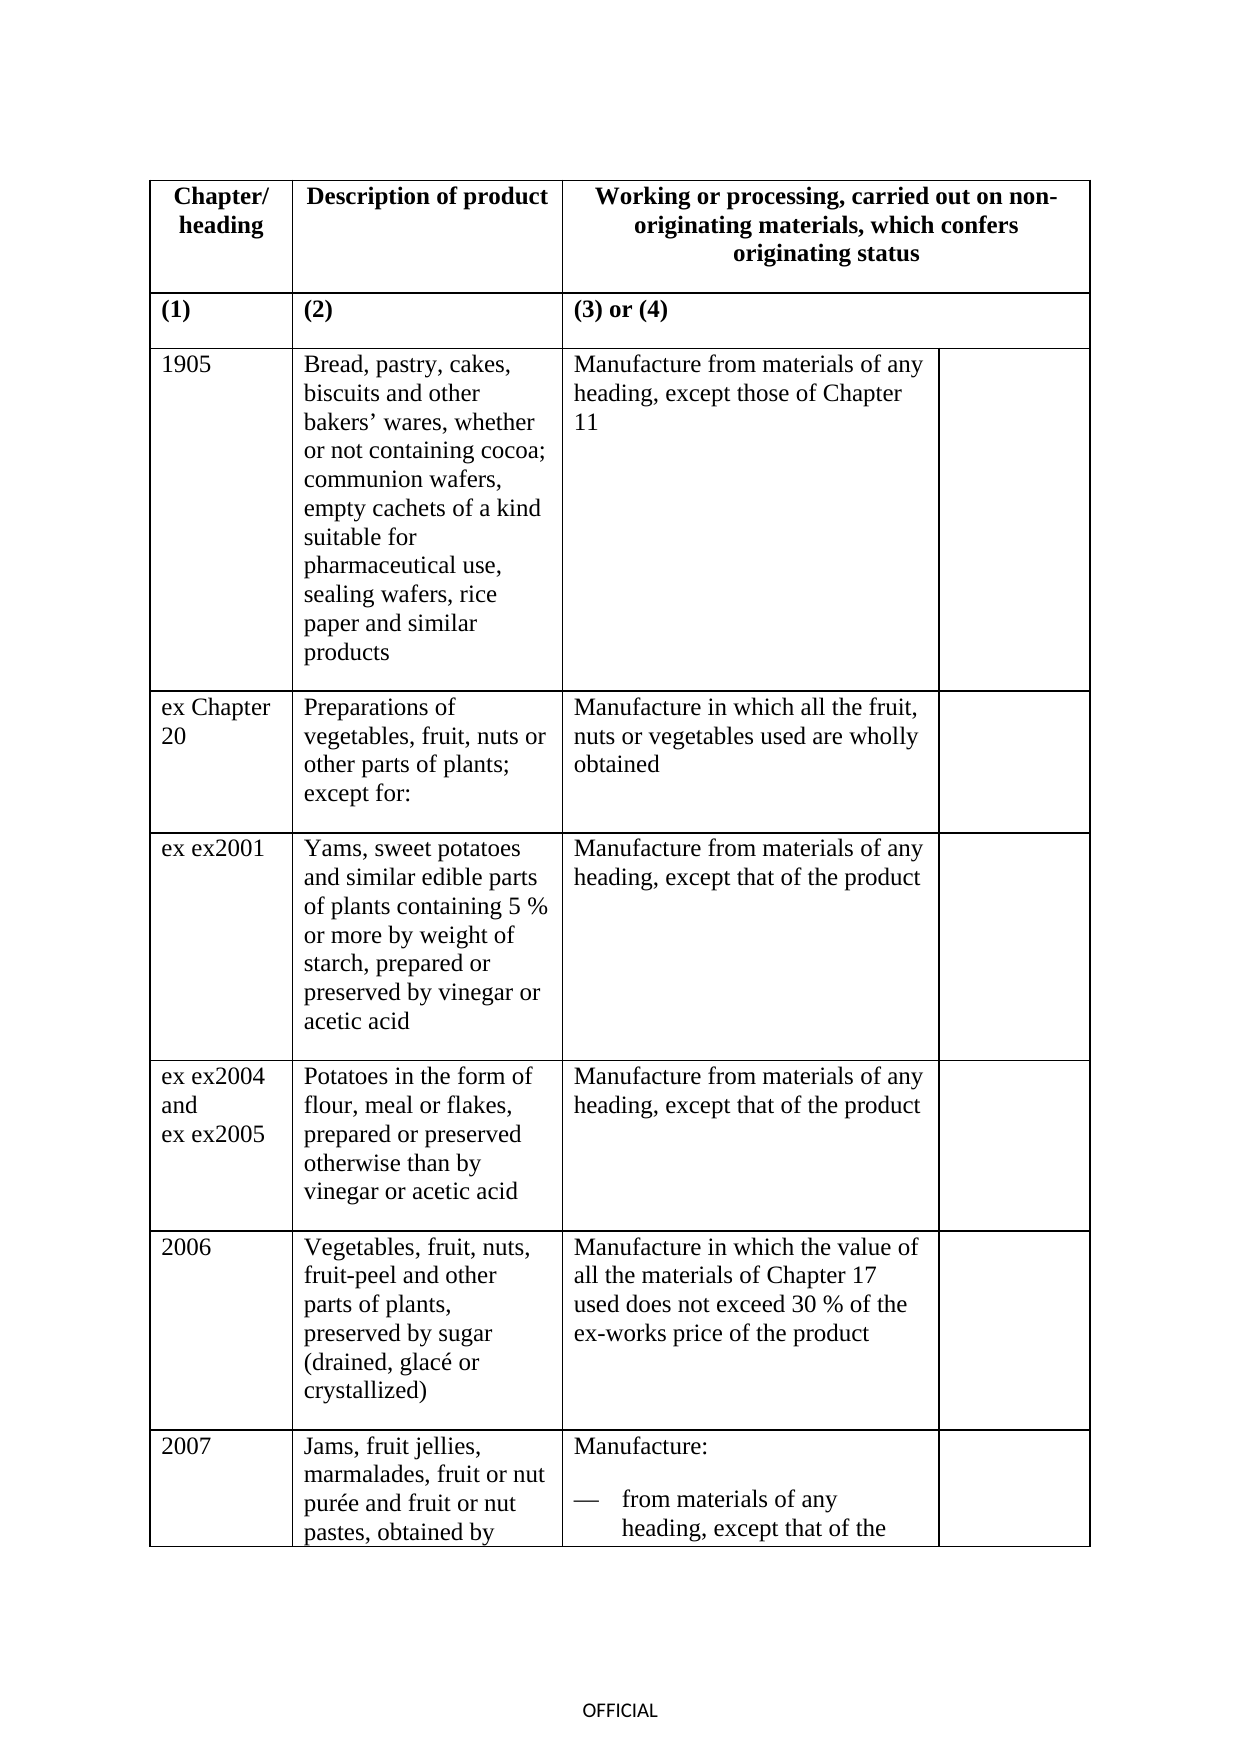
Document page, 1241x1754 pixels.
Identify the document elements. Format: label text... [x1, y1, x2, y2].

table_cell Jams, fruit jellies, marmalades, fruit or nut purée and fruit or nut pastes, obtained by [293, 1431, 562, 1546]
table_header Working or processing, carried out on non-originating materials, which confers originating status [563, 181, 1089, 292]
table_cell Manufacture: [563, 1431, 938, 1546]
table_header Description of product [293, 181, 562, 292]
table_cell Manufacture from materials of any heading, except that of the product [563, 834, 938, 1060]
table_cell Vegetables, fruit, nuts, fruit-peel and other parts of plants, preserved by sugar (drained, glacé or crystallized) [293, 1232, 562, 1429]
table_cell Manufacture from materials of any heading, except those of Chapter 11 [563, 349, 938, 690]
table_cell Manufacture in which the value of all the materials of Chapter 17 used does not exceed 30 % of the ex-works price of the product [563, 1232, 938, 1429]
table_cell 2007 [151, 1431, 292, 1546]
table_cell (1) [151, 294, 292, 348]
table_header from materials of any heading, except that of the [622, 1485, 928, 1542]
table_cell 2006 [151, 1232, 292, 1429]
table_cell [940, 1431, 1089, 1546]
table_header — [574, 1485, 622, 1542]
table_cell ex ex2001 [151, 834, 292, 1060]
table_cell (3) or (4) [563, 294, 1089, 348]
table_cell 1905 [151, 349, 292, 690]
table_cell [940, 692, 1089, 832]
table_cell [940, 1061, 1089, 1230]
table_cell ex ex2004 and ex ex2005 [151, 1061, 292, 1230]
table_header Chapter/ heading [151, 181, 292, 292]
table_cell (2) [293, 294, 562, 348]
table_cell [940, 349, 1089, 690]
table_cell Manufacture in which all the fruit, nuts or vegetables used are wholly obtained [563, 692, 938, 832]
table_cell Preparations of vegetables, fruit, nuts or other parts of plants; except for: [293, 692, 562, 832]
table_cell [940, 834, 1089, 1060]
table_cell Bread, pastry, cakes, biscuits and other bakers’ wares, whether or not containing cocoa; communion wafers, empty cachets of a kind suitable for pharmaceutical use, sealing wafers, rice paper and similar products [293, 349, 562, 690]
table_cell [940, 1232, 1089, 1429]
table_cell ex Chapter 20 [151, 692, 292, 832]
table_cell Potatoes in the form of flour, meal or flakes, prepared or preserved otherwise than by vinegar or acetic acid [293, 1061, 562, 1230]
table_cell Yams, sweet potatoes and similar edible parts of plants containing 5 % or more by weight of starch, prepared or preserved by vinegar or acetic acid [293, 834, 562, 1060]
table_cell Manufacture from materials of any heading, except that of the product [563, 1061, 938, 1230]
